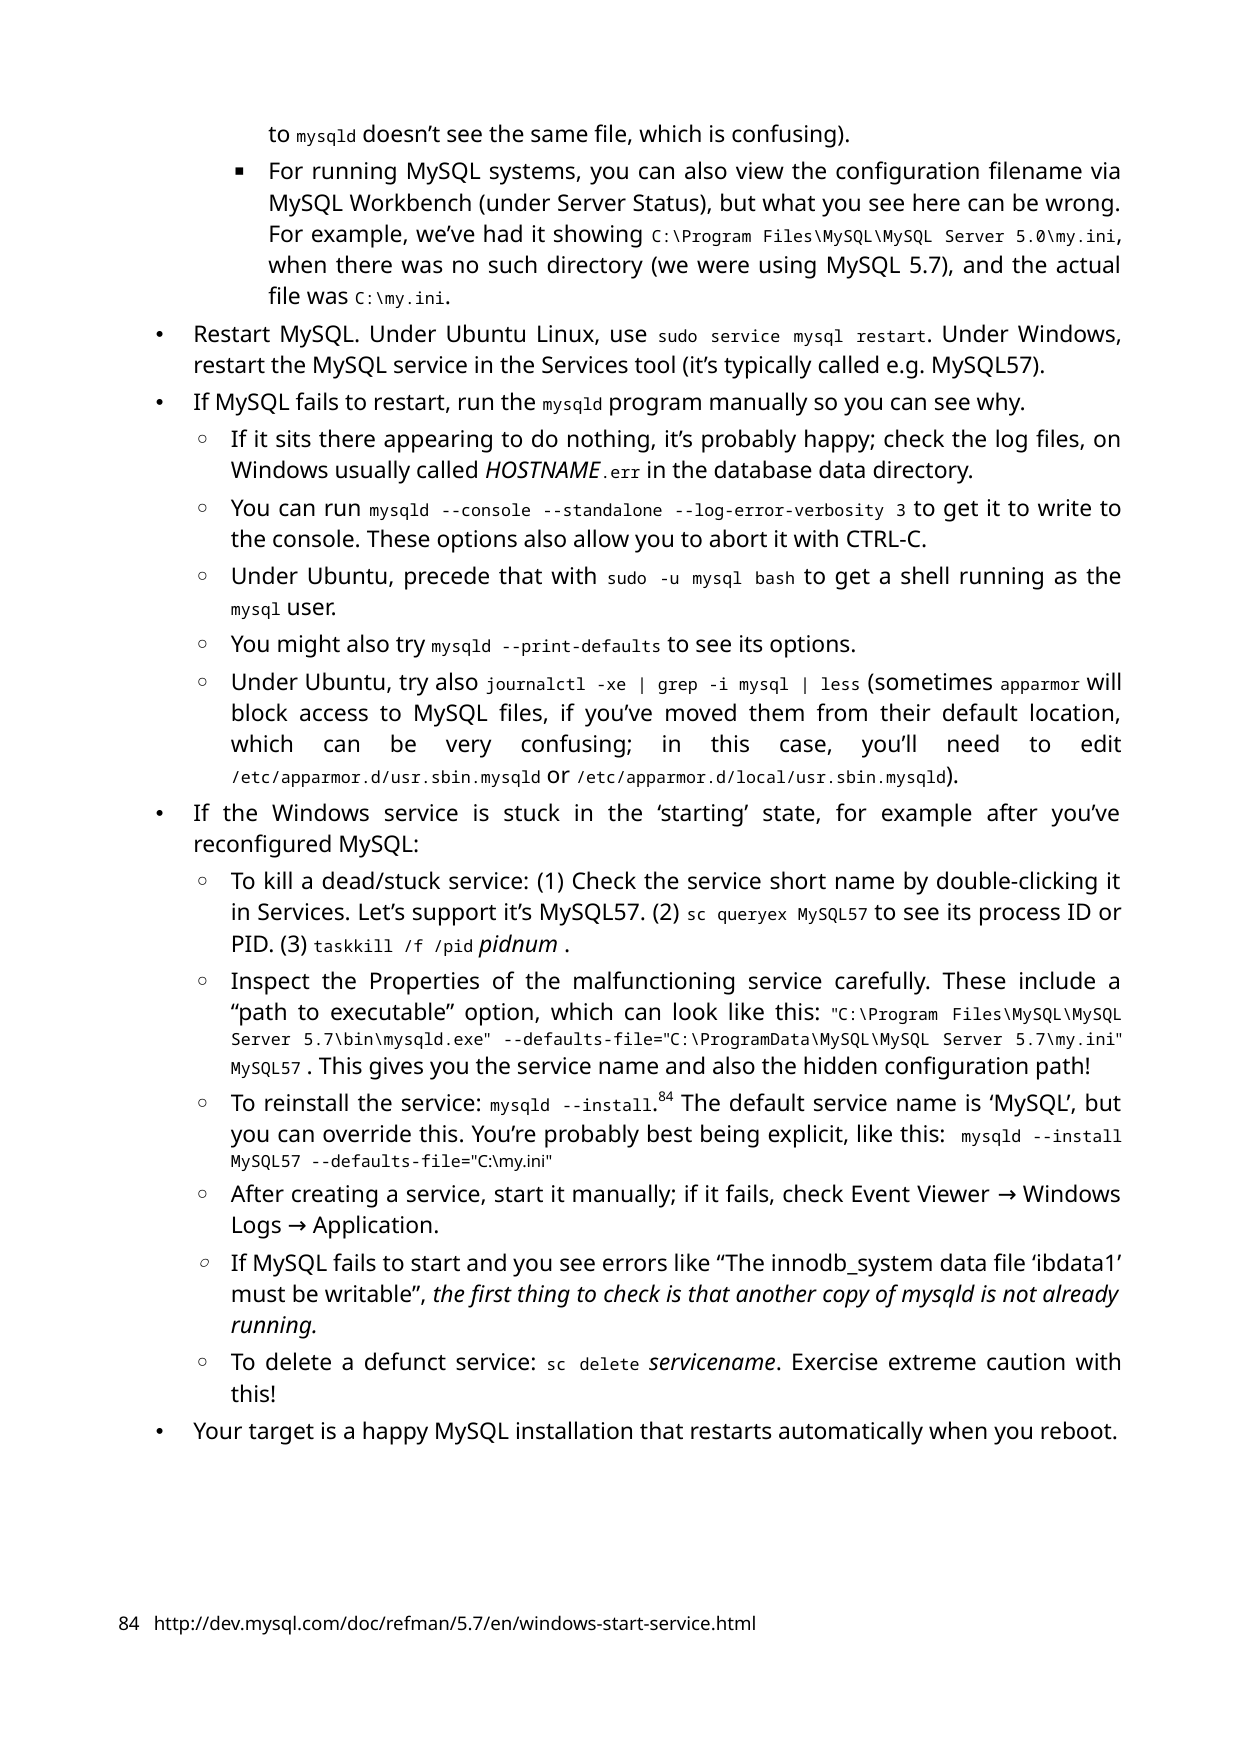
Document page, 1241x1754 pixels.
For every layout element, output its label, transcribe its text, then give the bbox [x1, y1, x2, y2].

list Under Ubuntu, try also journalctl -xe | grep -i mysql | less (sometimes apparmor will block access to MySQL files, if you’ve moved them from their default location, which can be very confusing; in this case, you’ll need to edit /etc/apparmor.d/usr.sbin.mysqld or /etc/apparmor.d/local/usr.sbin.mysqld). [193, 666, 1122, 791]
list Inspect the Properties of the malfunctioning service carefully. These include a “path to executable” option, which can look like this: "C:\Program Files\MySQL\MySQL Server 5.7\bin\mysqld.exe" --defaults-file="C:\ProgramData\MySQL\MySQL Server 5.7\my.ini" MySQL57 . This gives you the service name and also the hidden configuration path! [193, 965, 1122, 1081]
list For running MySQL systems, you can also view the configuration filename via MySQL Workbench (under Server Status), but what you see here can be wrong. For example, we’ve had it showing C:\Program Files\MySQL\MySQL Server 5.0\my.ini, when there was no such directory (we were using MySQL 5.7), and the actual file was C:\my.ini. [231, 155, 1122, 312]
list Restart MySQL. Under Ubuntu Linux, use sudo service mysql restart. Under Windows, restart the MySQL service in the Services tool (it’s typically called e.g. MySQL57). [156, 317, 1122, 380]
list If MySQL fails to restart, run the mysqld program manually so you can see why. [156, 386, 1122, 417]
list To reinstall the service: mysqld --install. The default service name is ‘MySQL’, but you can override this. You’re probably best being explicit, like this: mysqld --install MySQL57 --defaults-file="C:\my.ini" [193, 1087, 1122, 1172]
list http://dev.mysql.com/doc/refman/5.7/en/windows-start-service.html [118, 1610, 1122, 1636]
list To kill a dead/stuck service: (1) Check the service short name by double-clicking it in Services. Let’s support it’s MySQL57. (2) sc queryex MySQL57 to see its process ID or PID. (3) taskkill /f /pid pidnum . [193, 865, 1122, 959]
list After creating a service, start it manually; if it fails, check Event Viewer → Windows Logs → Application. [193, 1178, 1122, 1241]
list You might also try mysqld --print-defaults to see its options. [193, 628, 1122, 660]
list Your target is a happy MySQL installation that restarts automatically when you reboot. [156, 1415, 1122, 1446]
list To delete a defunct service: sc delete servicename. Exercise extreme caution with this! [193, 1346, 1122, 1409]
list Under Ubuntu, precede that with sudo -u mysql bash to get a shell running as the mysql user. [193, 560, 1122, 622]
list to mysqld doesn’t see the same file, which is confusing). [231, 118, 1122, 149]
list If the Windows service is stuck in the ‘starting’ state, for example after you’ve reconfigured MySQL: [156, 797, 1122, 859]
list If MySQL fails to start and you see errors like “The innodb_system data file ‘ibdata1’ must be writable”, the first thing to check is that another copy of mysqld is not already running. [193, 1247, 1122, 1340]
list You can run mysqld --console --standalone --log-error-verbosity 3 to get it to write to the console. These options also allow you to abort it with CTRL-C. [193, 492, 1122, 554]
list If it sits there appearing to do nothing, it’s probably happy; check the log files, on Windows usually called HOSTNAME.err in the database data directory. [193, 423, 1122, 486]
